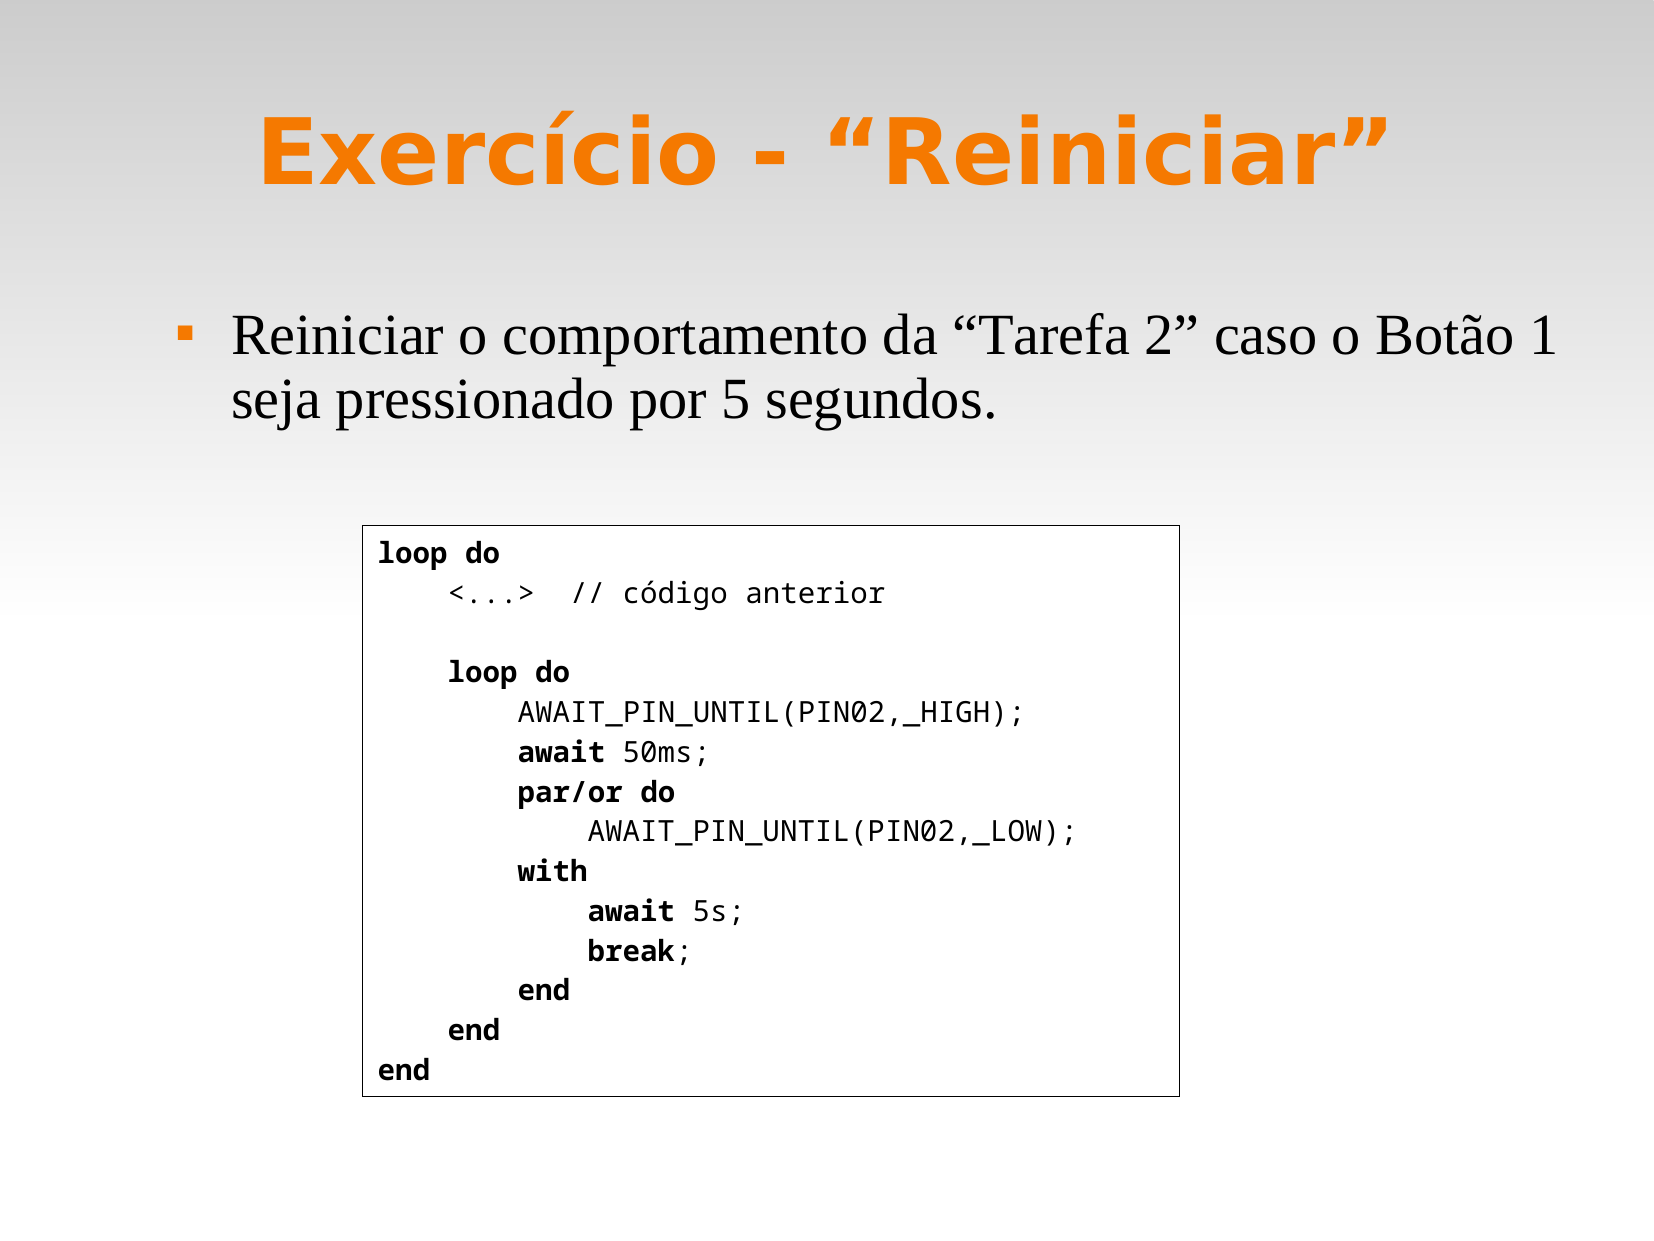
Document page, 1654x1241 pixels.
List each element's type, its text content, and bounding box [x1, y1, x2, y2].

title Exercício - “Reiniciar” [82, 49, 1571, 257]
text_box loop do <...> // código anterior loop do AWAIT_PIN_UNTIL(PIN02,_HIGH); await 50ms; par/or do AWAIT_PIN_UNTIL(PIN02,_LOW); with await 5s; break; end end end [362, 525, 1180, 1027]
list Reiniciar o comportamento da “Tarefa 2” caso o Botão 1 seja pressionado por 5 segundos. [89, 302, 1576, 1121]
